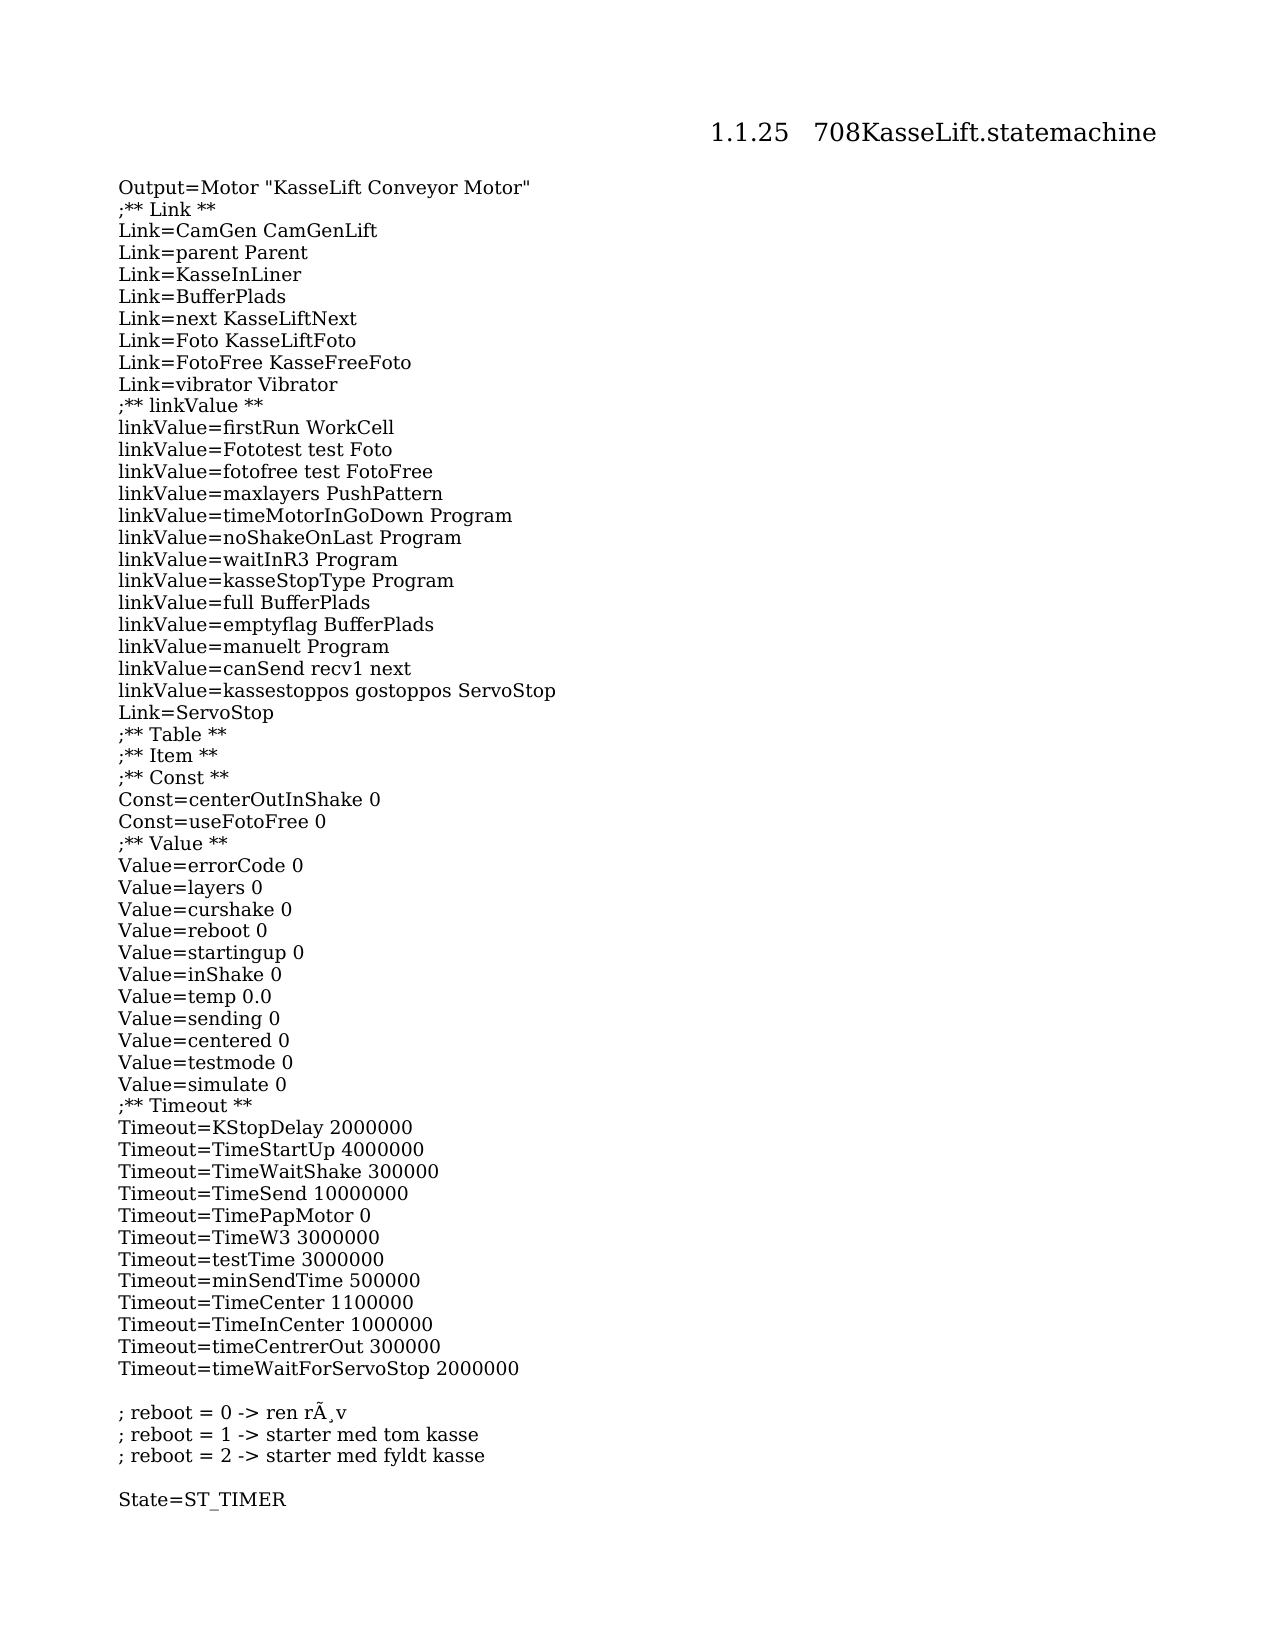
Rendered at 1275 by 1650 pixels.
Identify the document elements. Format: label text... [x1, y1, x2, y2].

text Value=testmode 0 [118, 1052, 1157, 1074]
text Link=ServoStop [118, 702, 1157, 724]
text Link=KasseInLiner [118, 264, 1157, 286]
text ;** Link ** [118, 199, 1157, 221]
text Timeout=TimeCenter 1100000 [118, 1292, 1157, 1314]
text ;** linkValue ** [118, 396, 1157, 417]
text Link=vibrator Vibrator [118, 374, 1157, 396]
text Link=Foto KasseLiftFoto [118, 330, 1157, 352]
text Timeout=TimeSend 10000000 [118, 1183, 1157, 1205]
text linkValue=kasseStopType Program [118, 571, 1157, 592]
text Value=sending 0 [118, 1008, 1157, 1030]
text Value=temp 0.0 [118, 986, 1157, 1008]
text Timeout=TimeInCenter 1000000 [118, 1314, 1157, 1336]
text Link=next KasseLiftNext [118, 308, 1157, 330]
text Link=BufferPlads [118, 286, 1157, 308]
text linkValue=noShakeOnLast Program [118, 527, 1157, 549]
text Timeout=KStopDelay 2000000 [118, 1117, 1157, 1139]
text linkValue=manuelt Program [118, 636, 1157, 658]
text linkValue=timeMotorInGoDown Program [118, 505, 1157, 527]
text Timeout=TimeStartUp 4000000 [118, 1139, 1157, 1161]
text Link=FotoFree KasseFreeFoto [118, 352, 1157, 374]
text Timeout=timeCentrerOut 300000 [118, 1336, 1157, 1358]
text linkValue=kassestoppos gostoppos ServoStop [118, 680, 1157, 702]
text linkValue=waitInR3 Program [118, 549, 1157, 571]
text ;** Table ** [118, 724, 1157, 746]
text linkValue=maxlayers PushPattern [118, 483, 1157, 505]
text Timeout=TimeWaitShake 300000 [118, 1161, 1157, 1183]
text State=ST_TIMER [118, 1489, 1157, 1511]
text Output=Motor "KasseLift Conveyor Motor" [118, 177, 1157, 199]
text Value=curshake 0 [118, 899, 1157, 921]
text ;** Timeout ** [118, 1096, 1157, 1117]
text Timeout=TimeW3 3000000 [118, 1227, 1157, 1249]
text linkValue=canSend recv1 next [118, 658, 1157, 680]
text ;** Value ** [118, 833, 1157, 855]
text Timeout=testTime 3000000 [118, 1249, 1157, 1271]
text ; reboot = 1 -> starter med tom kasse [118, 1424, 1157, 1446]
text Link=CamGen CamGenLift [118, 221, 1157, 242]
text Value=centered 0 [118, 1030, 1157, 1052]
text Value=reboot 0 [118, 921, 1157, 942]
text linkValue=full BufferPlads [118, 592, 1157, 614]
text Timeout=minSendTime 500000 [118, 1271, 1157, 1292]
text Const=centerOutInShake 0 [118, 789, 1157, 811]
text Value=startingup 0 [118, 942, 1157, 964]
text ; reboot = 0 -> ren rÃ¸v [118, 1402, 1157, 1424]
text Timeout=timeWaitForServoStop 2000000 [118, 1358, 1157, 1380]
text Value=simulate 0 [118, 1074, 1157, 1096]
text Const=useFotoFree 0 [118, 811, 1157, 833]
text Value=errorCode 0 [118, 855, 1157, 877]
text linkValue=firstRun WorkCell [118, 417, 1157, 439]
text Timeout=TimePapMotor 0 [118, 1205, 1157, 1227]
text linkValue=Fototest test Foto [118, 439, 1157, 461]
text ; reboot = 2 -> starter med fyldt kasse [118, 1446, 1157, 1467]
text linkValue=emptyflag BufferPlads [118, 614, 1157, 636]
text ;** Item ** [118, 746, 1157, 767]
text linkValue=fotofree test FotoFree [118, 461, 1157, 483]
text ;** Const ** [118, 767, 1157, 789]
text Value=inShake 0 [118, 964, 1157, 986]
text Value=layers 0 [118, 877, 1157, 899]
text Link=parent Parent [118, 242, 1157, 264]
